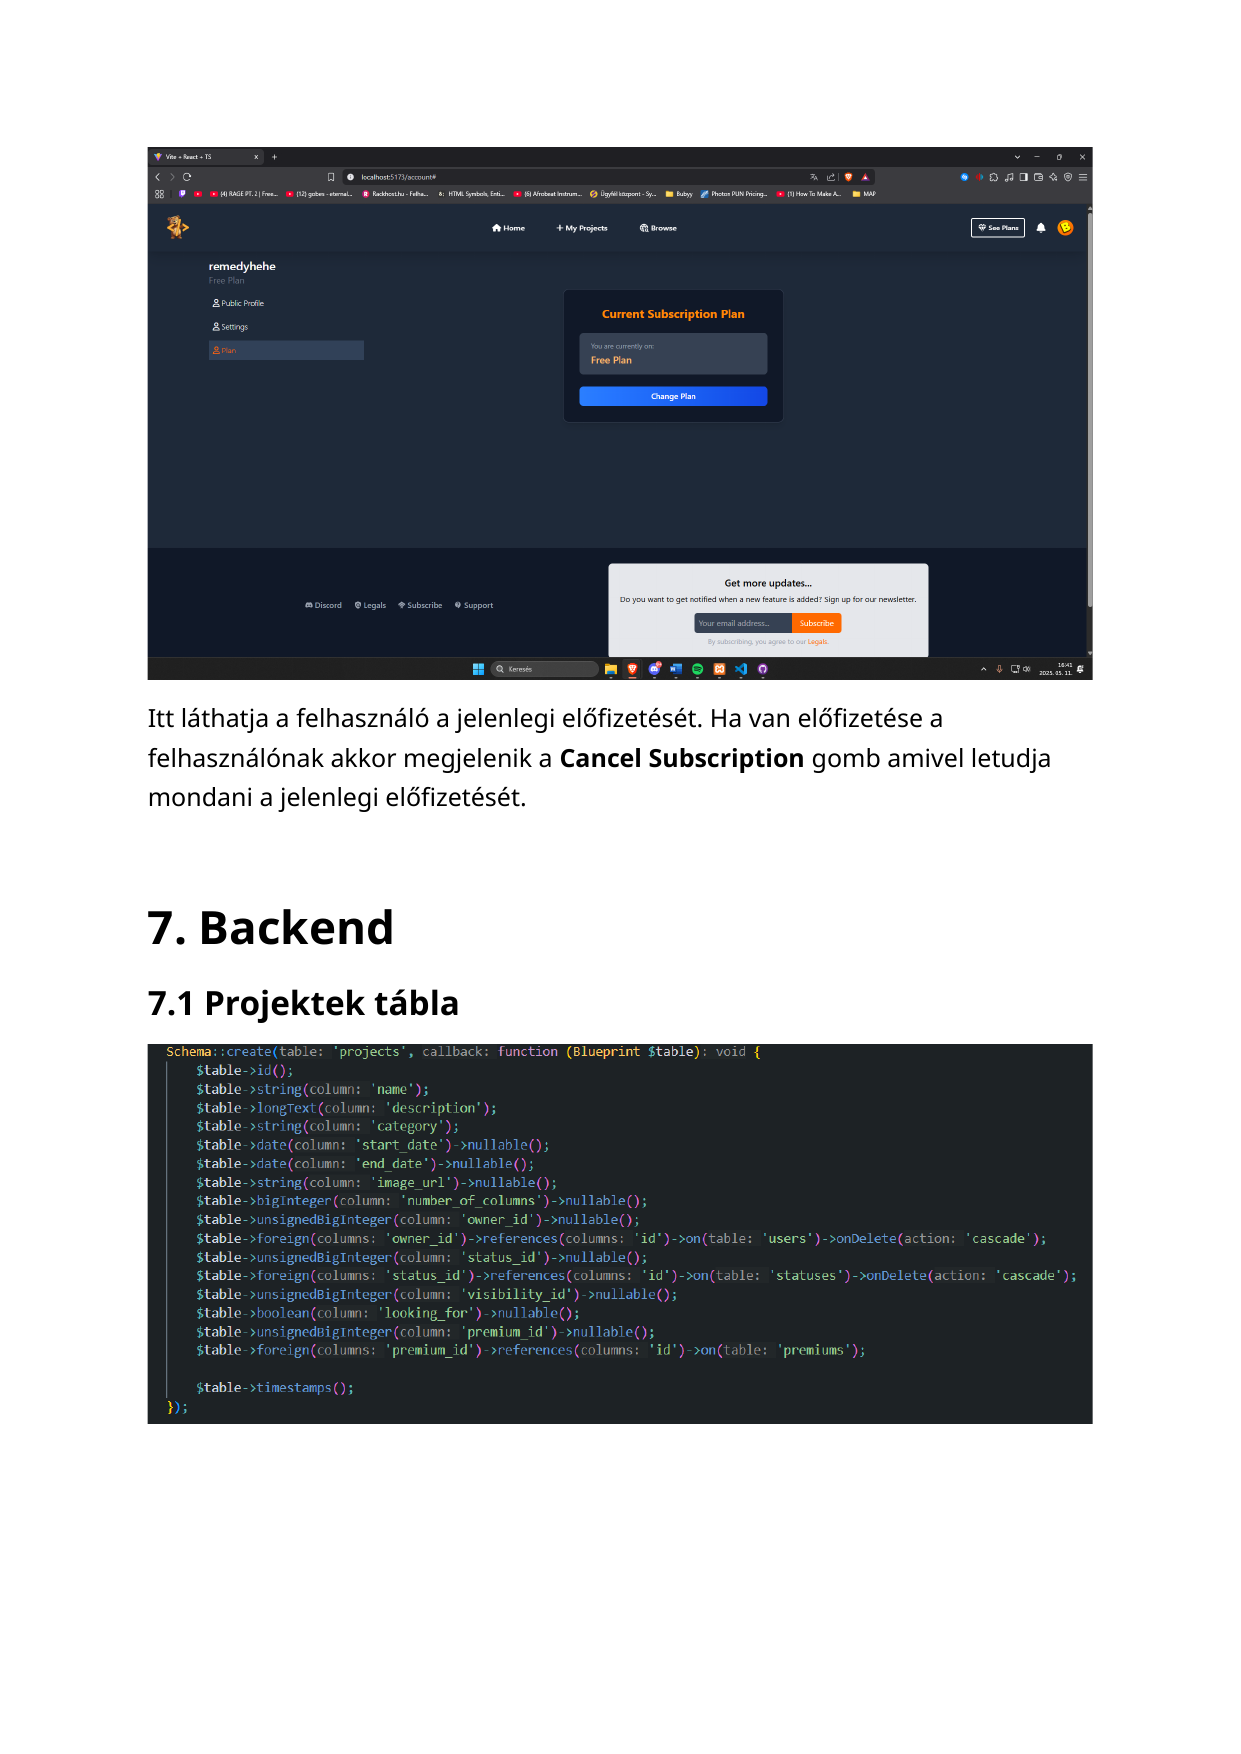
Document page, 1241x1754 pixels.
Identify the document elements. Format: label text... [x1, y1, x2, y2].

subtitle 7. Backend [148, 895, 1093, 958]
text Itt láthatja a felhasználó a jelenlegi előfizetését. Ha van előfizetése a felhasználónak akkor megjelenik a Cancel Subscription gomb amivel letudja mondani a jelenlegi előfizetését. [148, 701, 1093, 813]
subtitle 7.1 Projektek tábla [148, 979, 1093, 1025]
